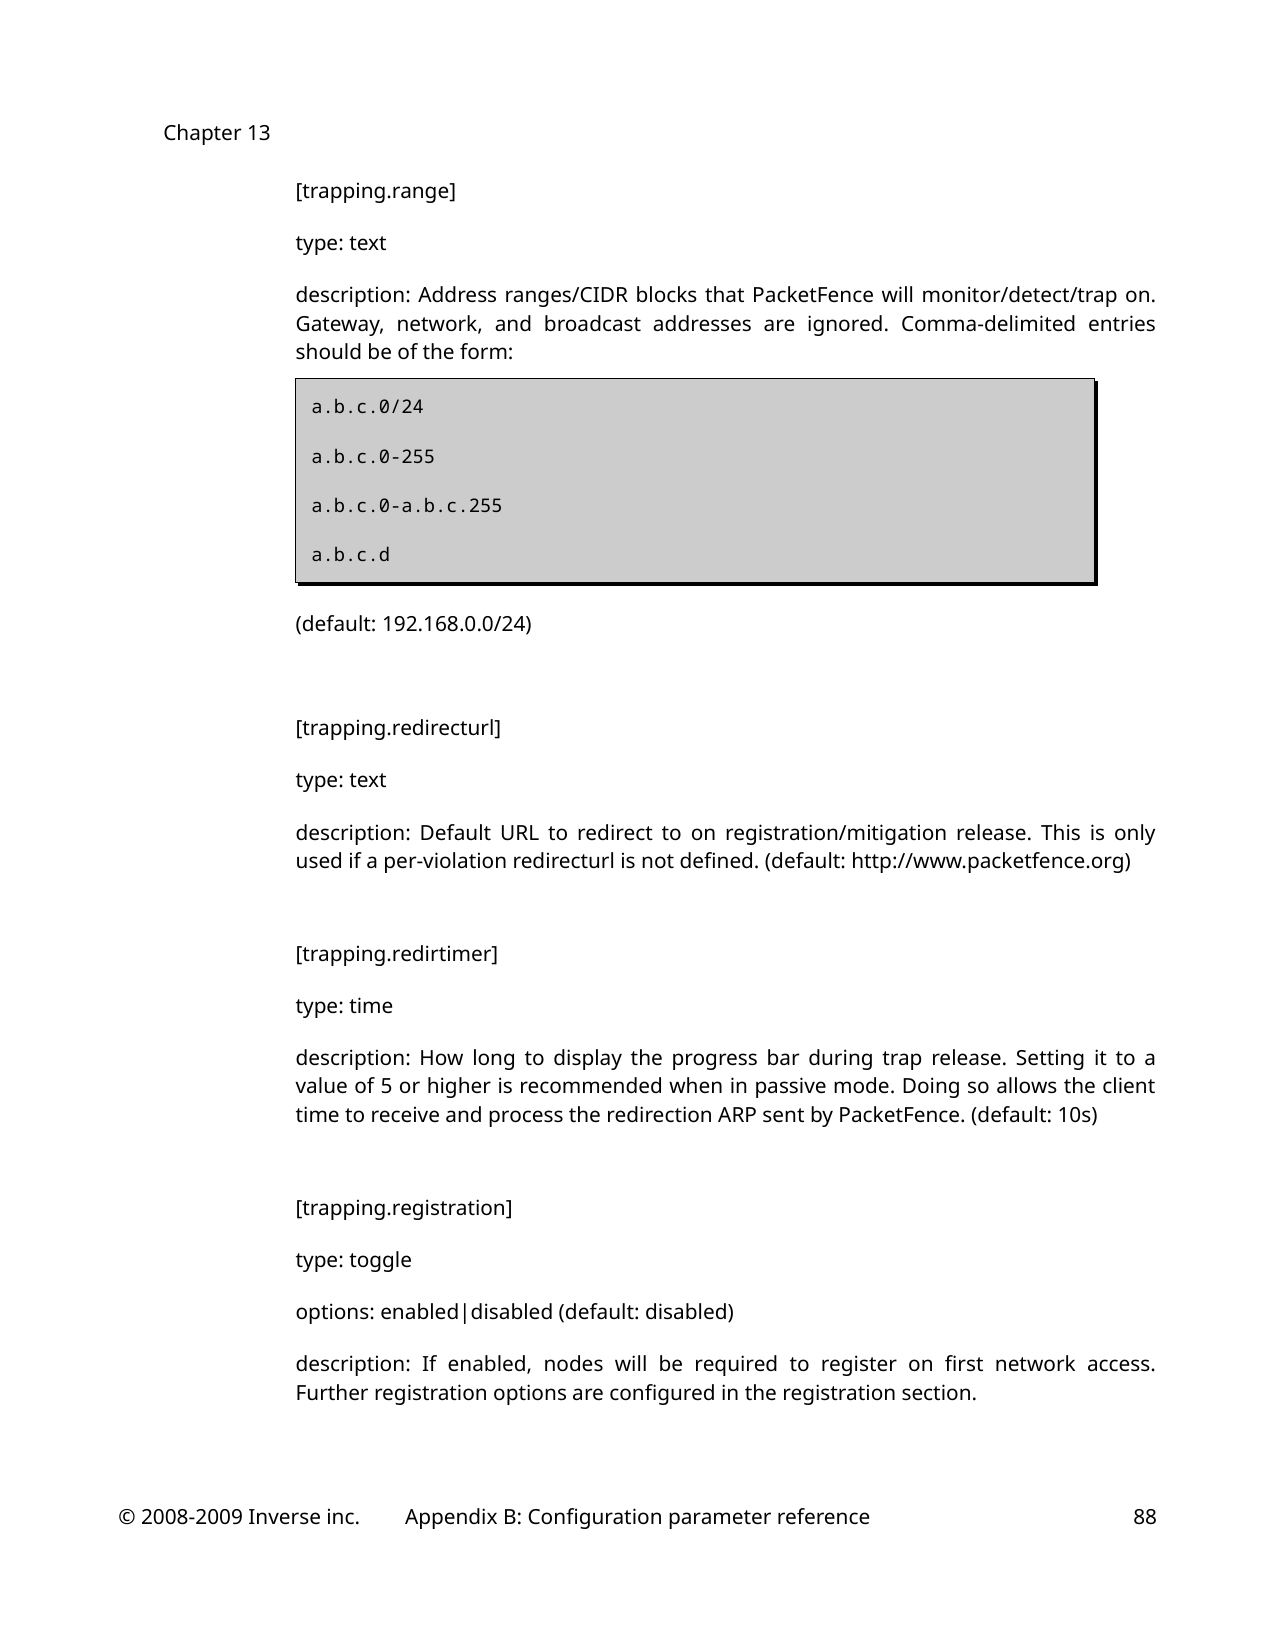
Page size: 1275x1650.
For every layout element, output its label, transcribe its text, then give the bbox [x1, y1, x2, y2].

text description: How long to display the progress bar during trap release. Setting it to a value of 5 or higher is recommended when in passive mode. Doing so allows the client time to receive and process the redirection ARP sent by PacketFence. (default: 10s) [295, 1043, 1157, 1128]
text (default: 192.168.0.0/24) [295, 609, 1157, 638]
text type: toggle [295, 1245, 1157, 1274]
text description: Default URL to redirect to on registration/mitigation release. This is only used if a per-violation redirecturl is not defined. (default: http://www.packetfence.org) [295, 818, 1157, 874]
text a.b.c.0/24 [296, 379, 1094, 419]
text type: text [295, 228, 1157, 257]
text a.b.c.0-255 [296, 427, 1094, 468]
text type: time [295, 991, 1157, 1019]
text type: text [295, 766, 1157, 794]
text [trapping.range] [295, 176, 1157, 204]
text [trapping.redirecturl] [295, 713, 1157, 742]
text description: If enabled, nodes will be required to register on first network access. Further registration options are configured in the registration section. [295, 1349, 1157, 1406]
text [trapping.redirtimer] [295, 939, 1157, 967]
text [trapping.registration] [295, 1193, 1157, 1222]
text description: Address ranges/CIDR blocks that PacketFence will monitor/detect/trap on. Gateway, network, and broadcast addresses are ignored. Comma-delimited entries should be of the form: [295, 280, 1157, 366]
text a.b.c.0-a.b.c.255 [296, 476, 1094, 518]
text options: enabled|disabled (default: disabled) [295, 1297, 1157, 1326]
text a.b.c.d [296, 526, 1094, 582]
